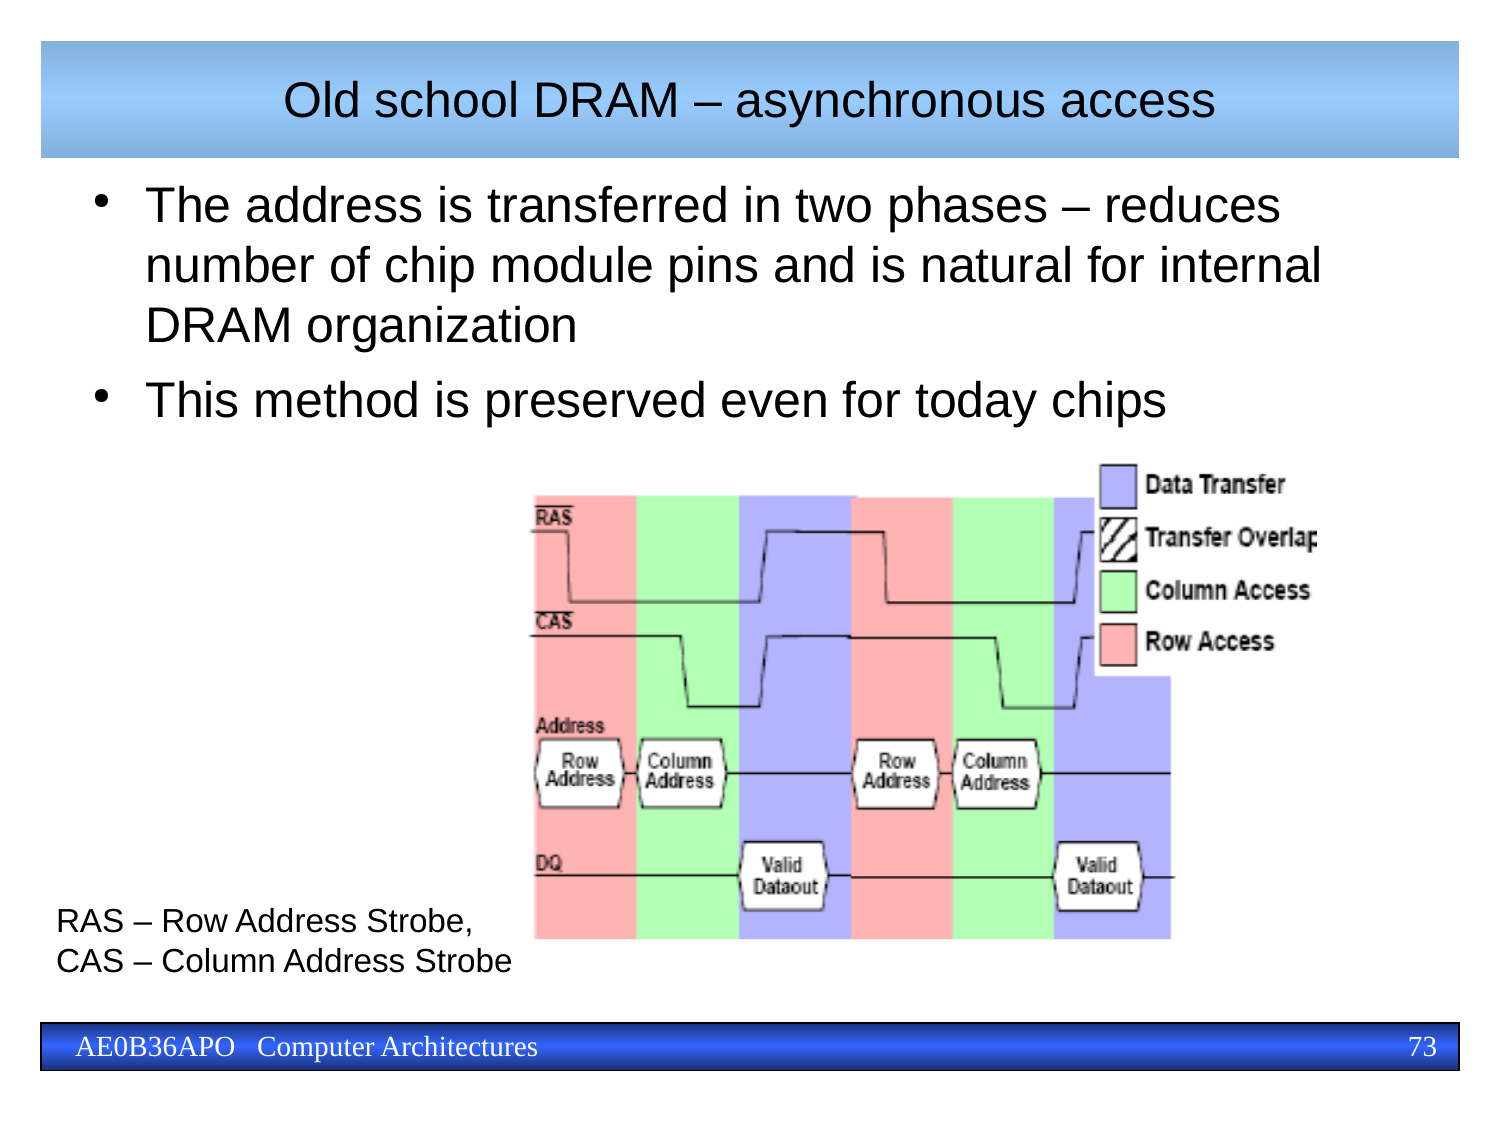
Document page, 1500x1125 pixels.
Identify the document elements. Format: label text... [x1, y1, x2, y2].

title Old school DRAM – asynchronous access [41, 41, 1459, 158]
text_box RAS – Row Address Strobe, CAS – Column Address Strobe [29, 891, 544, 988]
list The address is transferred in two phases – reduces number of chip module pins and is natural for internal DRAM organization This method is preserved even for today chips [75, 172, 1426, 463]
picture [525, 463, 1317, 955]
